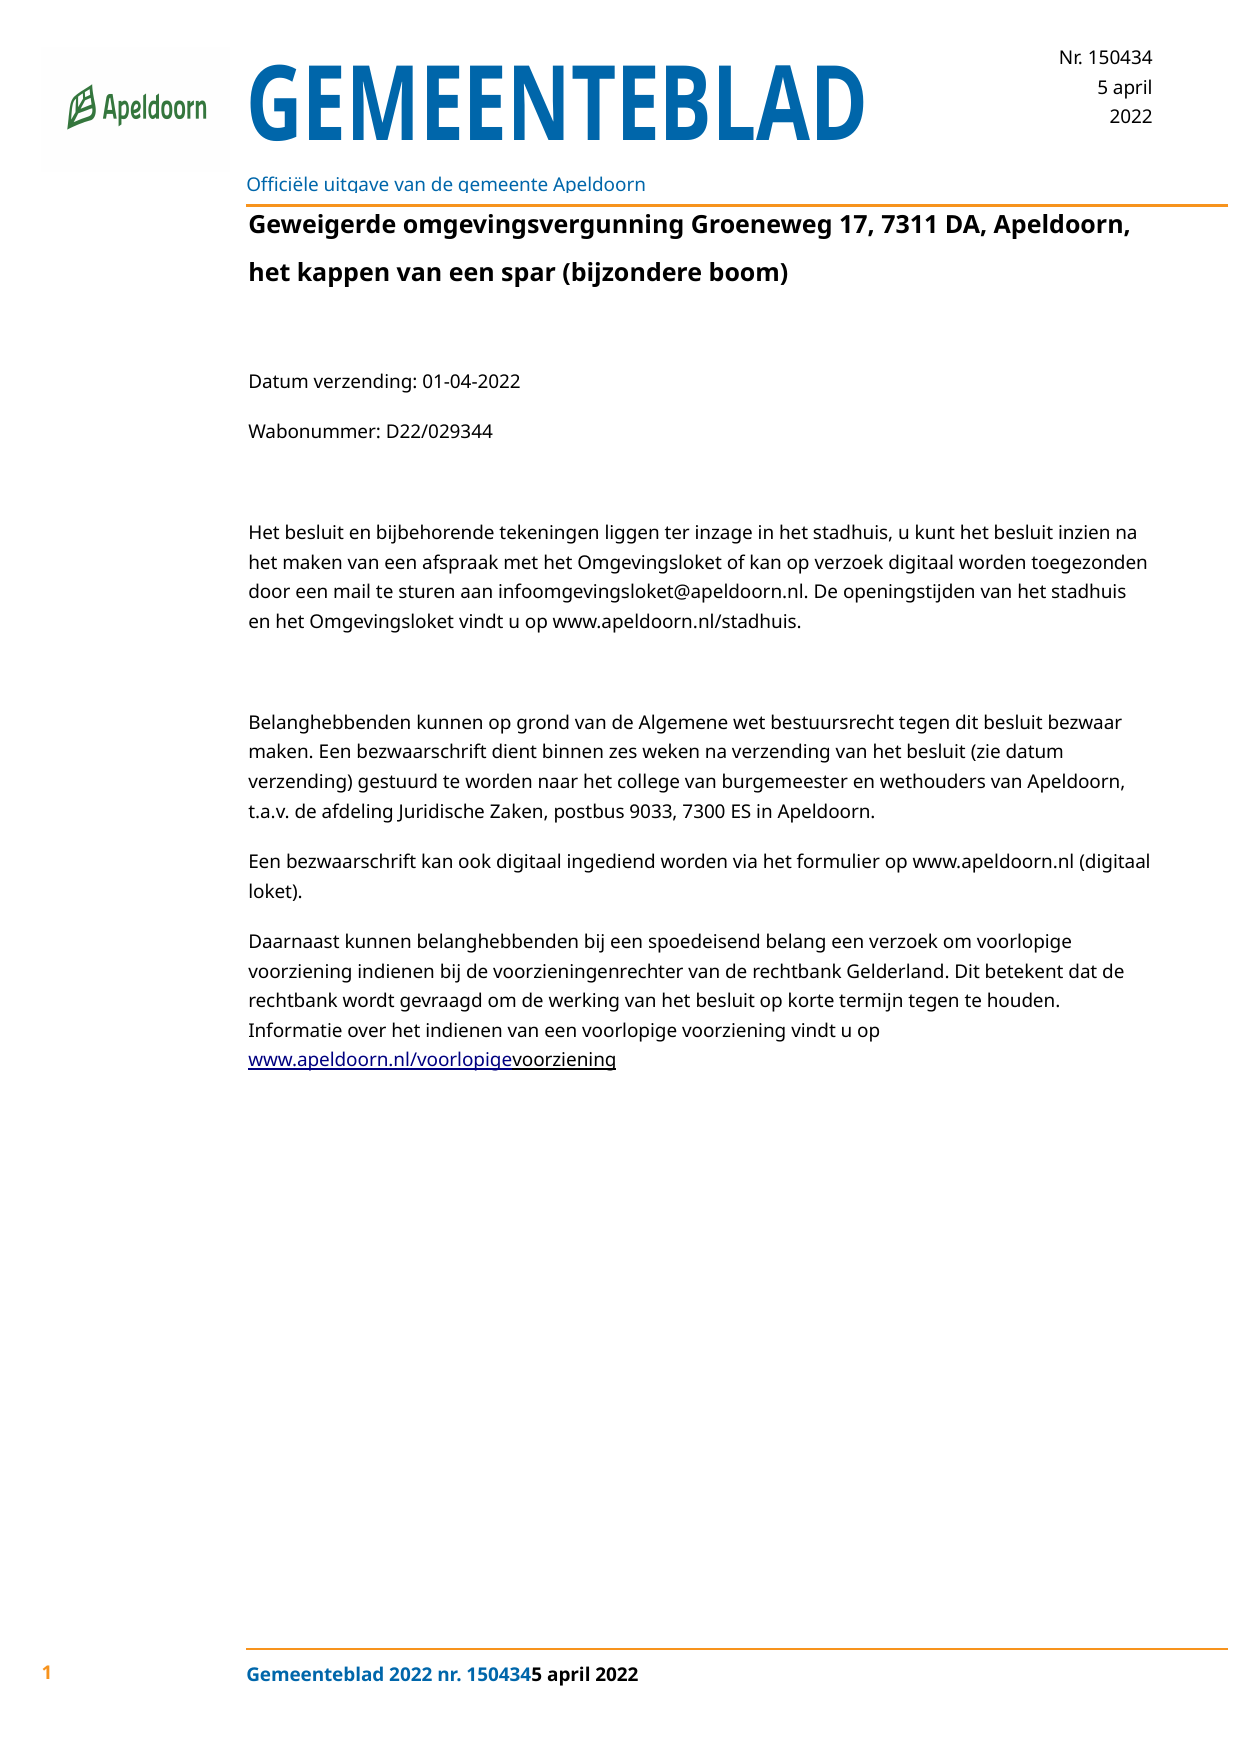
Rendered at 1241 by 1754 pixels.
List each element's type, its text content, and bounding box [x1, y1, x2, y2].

picture [41, 47, 231, 172]
text Geweigerde omgevingsvergunning Groeneweg 17, 7311 DA, Apeldoorn, het kappen van een spar (bijzondere boom) [248, 207, 1152, 288]
text Wabonummer: D22/029344 [248, 419, 1152, 444]
text Daarnaast kunnen belanghebbenden bij een spoedeisend belang een verzoek om voorlopige voorziening indienen bij de voorzieningenrechter van de rechtbank Gelderland. Dit betekent dat de rechtbank wordt gevraagd om de werking van het besluit op korte termijn tegen te houden. Informatie over het indienen van een voorlopige voorziening vindt u op www.apeldoorn.nl/voorlopigevoorziening [248, 928, 1152, 1072]
text Belanghebbenden kunnen op grond van de Algemene wet bestuursrecht tegen dit besluit bezwaar maken. Een bezwaarschrift dient binnen zes weken na verzending van het besluit (zie datum verzending) gestuurd te worden naar het college van burgemeester en wethouders van Apeldoorn, t.a.v. de afdeling Juridische Zaken, postbus 9033, 7300 ES in Apeldoorn. [248, 709, 1152, 824]
text Het besluit en bijbehorende tekeningen liggen ter inzage in het stadhuis, u kunt het besluit inzien na het maken van een afspraak met het Omgevingsloket of kan op verzoek digitaal worden toegezonden door een mail te sturen aan infoomgevingsloket@apeldoorn.nl. De openingstijden van het stadhuis en het Omgevingsloket vindt u op www.apeldoorn.nl/stadhuis. [248, 519, 1152, 634]
text Datum verzending: 01-04-2022 [248, 368, 1152, 394]
text Een bezwaarschrift kan ook digitaal ingediend worden via het formulier op www.apeldoorn.nl (digitaal loket). [248, 848, 1152, 904]
